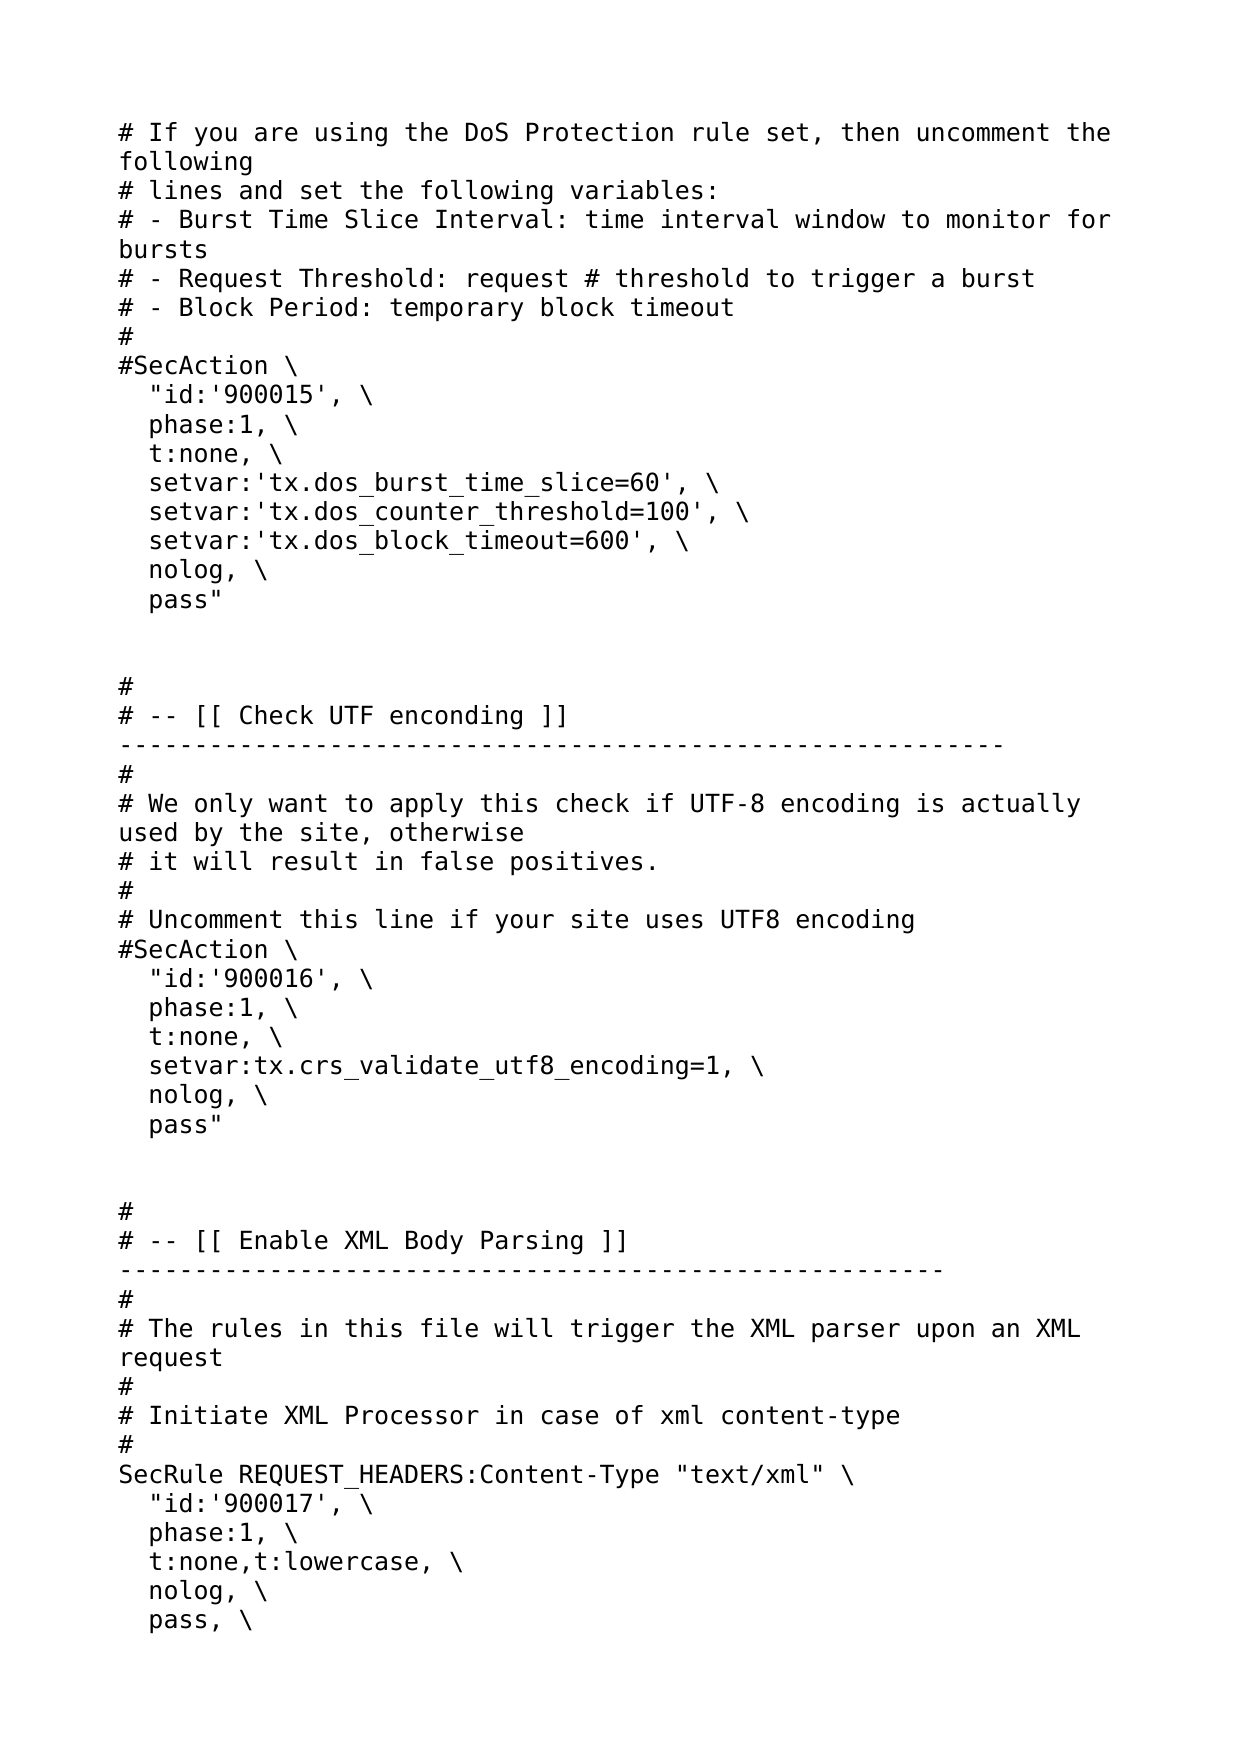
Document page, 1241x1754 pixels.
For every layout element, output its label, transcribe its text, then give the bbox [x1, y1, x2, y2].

text # If you are using the DoS Protection rule set, then uncomment the following # lines and set the following variables: # - Burst Time Slice Interval: time interval window to monitor for bursts # - Request Threshold: request # threshold to trigger a burst # - Block Period: temporary block timeout # #SecAction \ "id:'900015', \ phase:1, \ t:none, \ setvar:'tx.dos_burst_time_slice=60', \ setvar:'tx.dos_counter_threshold=100', \ setvar:'tx.dos_block_timeout=600', \ nolog, \ pass" # # -- [[ Check UTF enconding ]] ----------------------------------------------------------- # # We only want to apply this check if UTF-8 encoding is actually used by the site, otherwise # it will result in false positives. # # Uncomment this line if your site uses UTF8 encoding #SecAction \ "id:'900016', \ phase:1, \ t:none, \ setvar:tx.crs_validate_utf8_encoding=1, \ nolog, \ pass" # # -- [[ Enable XML Body Parsing ]] ------------------------------------------------------- # # The rules in this file will trigger the XML parser upon an XML request # # Initiate XML Processor in case of xml content-type # SecRule REQUEST_HEADERS:Content-Type "text/xml" \ "id:'900017', \ phase:1, \ t:none,t:lowercase, \ nolog, \ pass, \ [118, 118, 1122, 1635]
